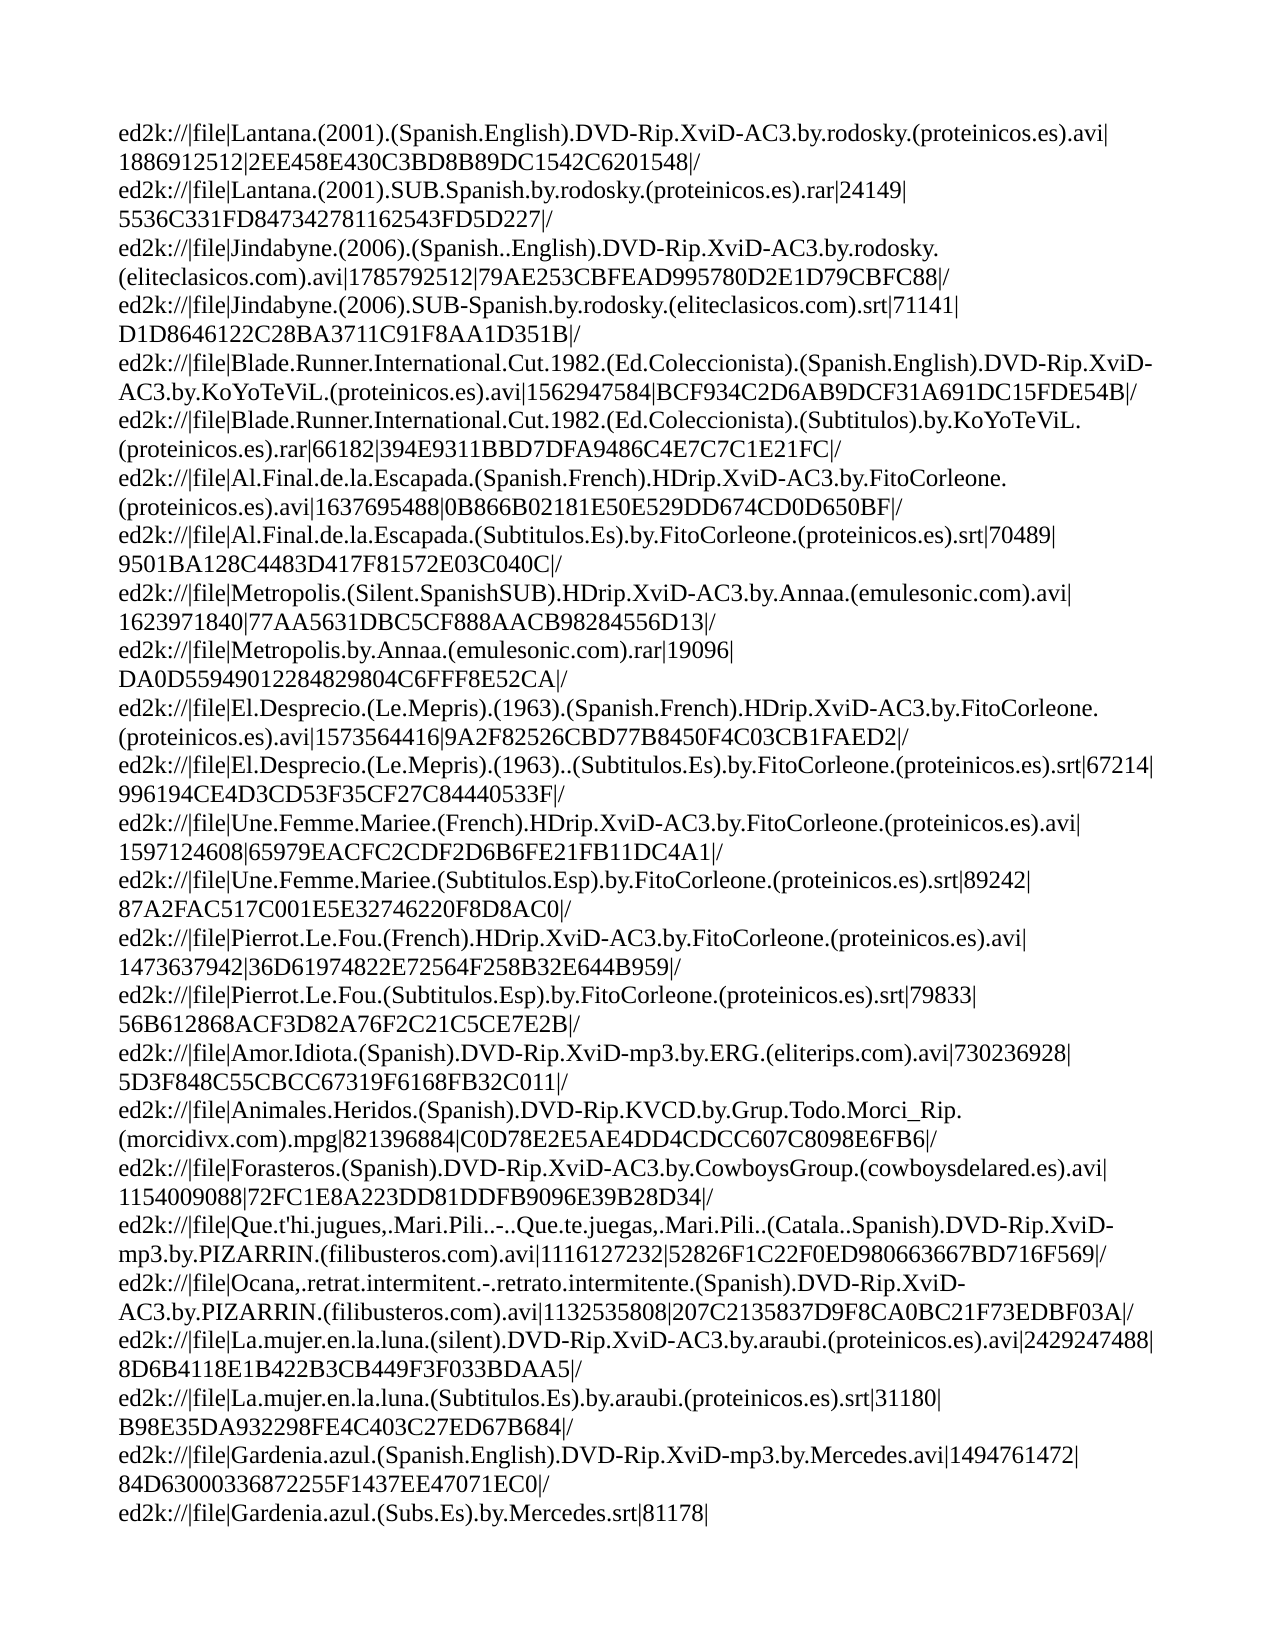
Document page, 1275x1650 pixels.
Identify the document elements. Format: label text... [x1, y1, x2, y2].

text ed2k://|file|El.Desprecio.(Le.Mepris).(1963)..(Subtitulos.Es).by.FitoCorleone.(proteinicos.es).srt|67214|996194CE4D3CD53F35CF27C84440533F|/ [118, 751, 1157, 808]
text ed2k://|file|Metropolis.(Silent.SpanishSUB).HDrip.XviD-AC3.by.Annaa.(emulesonic.com).avi|1623971840|77AA5631DBC5CF888AACB98284556D13|/ [118, 578, 1157, 636]
text ed2k://|file|Pierrot.Le.Fou.(French).HDrip.XviD-AC3.by.FitoCorleone.(proteinicos.es).avi|1473637942|36D61974822E72564F258B32E644B959|/ [118, 923, 1157, 981]
text ed2k://|file|Jindabyne.(2006).SUB-Spanish.by.rodosky.(eliteclasicos.com).srt|71141|D1D8646122C28BA3711C91F8AA1D351B|/ [118, 291, 1157, 348]
text ed2k://|file|Gardenia.azul.(Subs.Es).by.Mercedes.srt|81178| [118, 1498, 1157, 1527]
text ed2k://|file|Al.Final.de.la.Escapada.(Spanish.French).HDrip.XviD-AC3.by.FitoCorleone.(proteinicos.es).avi|1637695488|0B866B02181E50E529DD674CD0D650BF|/ [118, 463, 1157, 521]
text ed2k://|file|Pierrot.Le.Fou.(Subtitulos.Esp).by.FitoCorleone.(proteinicos.es).srt|79833|56B612868ACF3D82A76F2C21C5CE7E2B|/ [118, 981, 1157, 1038]
text ed2k://|file|Une.Femme.Mariee.(French).HDrip.XviD-AC3.by.FitoCorleone.(proteinicos.es).avi|1597124608|65979EACFC2CDF2D6B6FE21FB11DC4A1|/ [118, 808, 1157, 866]
text ed2k://|file|Gardenia.azul.(Spanish.English).DVD-Rip.XviD-mp3.by.Mercedes.avi|1494761472|84D63000336872255F1437EE47071EC0|/ [118, 1441, 1157, 1498]
text ed2k://|file|Jindabyne.(2006).(Spanish..English).DVD-Rip.XviD-AC3.by.rodosky.(eliteclasicos.com).avi|1785792512|79AE253CBFEAD995780D2E1D79CBFC88|/ [118, 233, 1157, 291]
text ed2k://|file|Metropolis.by.Annaa.(emulesonic.com).rar|19096|DA0D55949012284829804C6FFF8E52CA|/ [118, 636, 1157, 693]
text ed2k://|file|Amor.Idiota.(Spanish).DVD-Rip.XviD-mp3.by.ERG.(eliterips.com).avi|730236928|5D3F848C55CBCC67319F6168FB32C011|/ [118, 1038, 1157, 1096]
text ed2k://|file|Ocana,.retrat.intermitent.-.retrato.intermitente.(Spanish).DVD-Rip.XviD-AC3.by.PIZARRIN.(filibusteros.com).avi|1132535808|207C2135837D9F8CA0BC21F73EDBF03A|/ [118, 1268, 1157, 1326]
text ed2k://|file|El.Desprecio.(Le.Mepris).(1963).(Spanish.French).HDrip.XviD-AC3.by.FitoCorleone.(proteinicos.es).avi|1573564416|9A2F82526CBD77B8450F4C03CB1FAED2|/ [118, 693, 1157, 751]
text ed2k://|file|Forasteros.(Spanish).DVD-Rip.XviD-AC3.by.CowboysGroup.(cowboysdelared.es).avi|1154009088|72FC1E8A223DD81DDFB9096E39B28D34|/ [118, 1153, 1157, 1211]
text ed2k://|file|Lantana.(2001).(Spanish.English).DVD-Rip.XviD-AC3.by.rodosky.(proteinicos.es).avi|1886912512|2EE458E430C3BD8B89DC1542C6201548|/ [118, 118, 1157, 176]
text ed2k://|file|Lantana.(2001).SUB.Spanish.by.rodosky.(proteinicos.es).rar|24149|5536C331FD847342781162543FD5D227|/ [118, 176, 1157, 233]
text ed2k://|file|Que.t'hi.jugues,.Mari.Pili..-..Que.te.juegas,.Mari.Pili..(Catala..Spanish).DVD-Rip.XviD-mp3.by.PIZARRIN.(filibusteros.com).avi|1116127232|52826F1C22F0ED980663667BD716F569|/ [118, 1211, 1157, 1268]
text ed2k://|file|Blade.Runner.International.Cut.1982.(Ed.Coleccionista).(Spanish.English).DVD-Rip.XviD-AC3.by.KoYoTeViL.(proteinicos.es).avi|1562947584|BCF934C2D6AB9DCF31A691DC15FDE54B|/ [118, 348, 1157, 406]
text ed2k://|file|Animales.Heridos.(Spanish).DVD-Rip.KVCD.by.Grup.Todo.Morci_Rip.(morcidivx.com).mpg|821396884|C0D78E2E5AE4DD4CDCC607C8098E6FB6|/ [118, 1096, 1157, 1153]
text ed2k://|file|Une.Femme.Mariee.(Subtitulos.Esp).by.FitoCorleone.(proteinicos.es).srt|89242|87A2FAC517C001E5E32746220F8D8AC0|/ [118, 866, 1157, 923]
text ed2k://|file|La.mujer.en.la.luna.(Subtitulos.Es).by.araubi.(proteinicos.es).srt|31180|B98E35DA932298FE4C403C27ED67B684|/ [118, 1383, 1157, 1441]
text ed2k://|file|Blade.Runner.International.Cut.1982.(Ed.Coleccionista).(Subtitulos).by.KoYoTeViL.(proteinicos.es).rar|66182|394E9311BBD7DFA9486C4E7C7C1E21FC|/ [118, 406, 1157, 463]
text ed2k://|file|La.mujer.en.la.luna.(silent).DVD-Rip.XviD-AC3.by.araubi.(proteinicos.es).avi|2429247488|8D6B4118E1B422B3CB449F3F033BDAA5|/ [118, 1326, 1157, 1383]
text ed2k://|file|Al.Final.de.la.Escapada.(Subtitulos.Es).by.FitoCorleone.(proteinicos.es).srt|70489|9501BA128C4483D417F81572E03C040C|/ [118, 521, 1157, 578]
